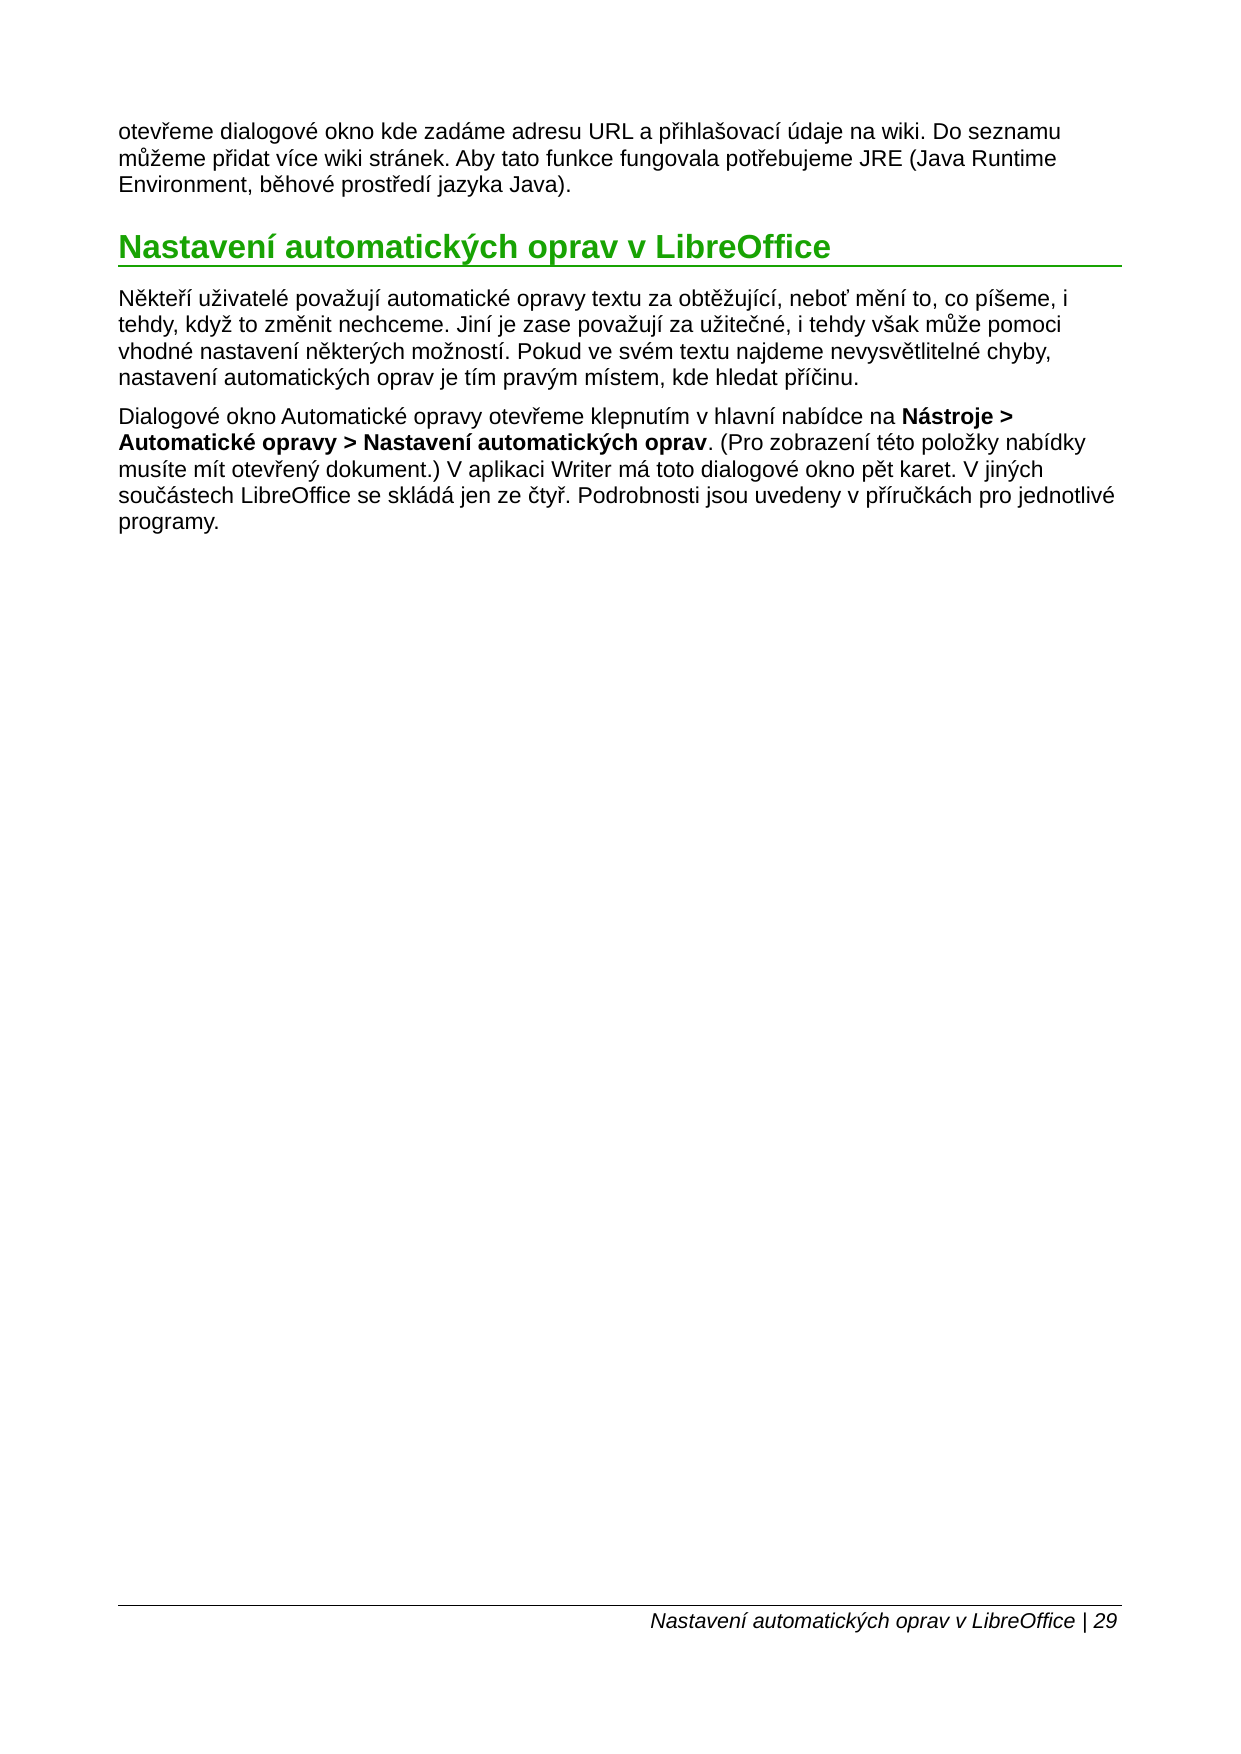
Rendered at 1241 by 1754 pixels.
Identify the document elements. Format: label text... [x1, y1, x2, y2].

text Dialogové okno Automatické opravy otevřeme klepnutím v hlavní nabídce na Nástroje > Automatické opravy > Nastavení automatických oprav. (Pro zobrazení této položky nabídky musíte mít otevřený dokument.) V aplikaci Writer má toto dialogové okno pět karet. V jiných součástech LibreOffice se skládá jen ze čtyř. Podrobnosti jsou uvedeny v příručkách pro jednotlivé programy. [118, 403, 1122, 534]
text Někteří uživatelé považují automatické opravy textu za obtěžující, neboť mění to, co píšeme, i tehdy, když to změnit nechceme. Jiní je zase považují za užitečné, i tehdy však může pomoci vhodné nastavení některých možností. Pokud ve svém textu najdeme nevysvětlitelné chyby, nastavení automatických oprav je tím pravým místem, kde hledat příčinu. [118, 285, 1122, 390]
text otevřeme dialogové okno kde zadáme adresu URL a přihlašovací údaje na wiki. Do seznamu můžeme přidat více wiki stránek. Aby tato funkce fungovala potřebujeme JRE (Java Runtime Environment, běhové prostředí jazyka Java). [118, 118, 1122, 197]
subtitle Nastavení automatických oprav v LibreOffice [118, 227, 1122, 265]
